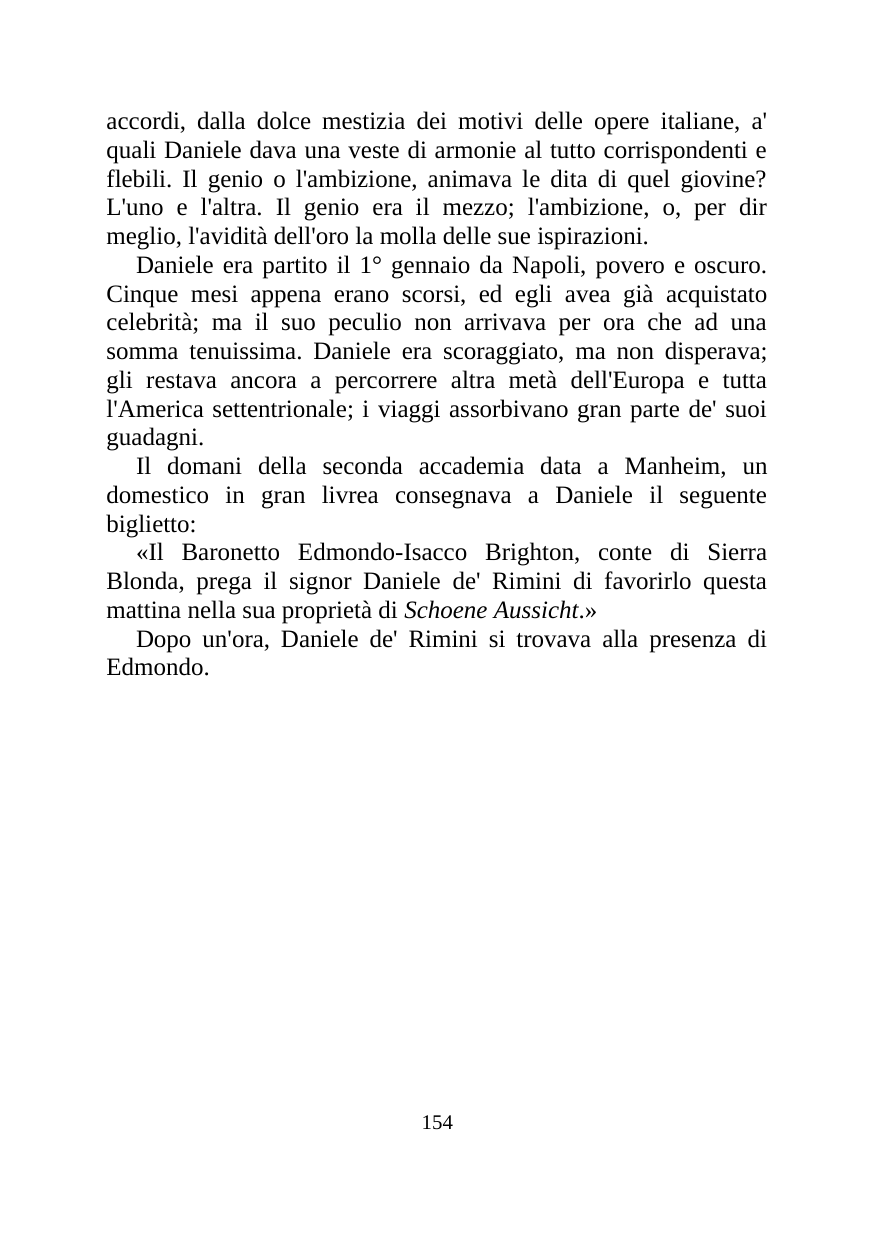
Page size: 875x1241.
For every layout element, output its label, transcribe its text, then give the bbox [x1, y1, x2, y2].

text accordi, dalla dolce mestizia dei motivi delle opere italiane, a' quali Daniele dava una veste di armonie al tutto corrispondenti e flebili. Il genio o l'ambizione, animava le dita di quel giovine? L'uno e l'altra. Il genio era il mezzo; l'ambizione, o, per dir meglio, l'avidità dell'oro la molla delle sue ispirazioni. [106, 106, 768, 250]
text Il domani della seconda accademia data a Manheim, un domestico in gran livrea consegnava a Daniele il seguente biglietto: [106, 451, 768, 537]
text Dopo un'ora, Daniele de' Rimini si trovava alla presenza di Edmondo. [106, 624, 768, 681]
text Daniele era partito il 1° gennaio da Napoli, povero e oscuro. Cinque mesi appena erano scorsi, ed egli avea già acquistato celebrità; ma il suo peculio non arrivava per ora che ad una somma tenuissima. Daniele era scoraggiato, ma non disperava; gli restava ancora a percorrere altra metà dell'Europa e tutta l'America settentrionale; i viaggi assorbivano gran parte de' suoi guadagni. [106, 250, 768, 451]
text «Il Baronetto Edmondo-Isacco Brighton, conte di Sierra Blonda, prega il signor Daniele de' Rimini di favorirlo questa mattina nella sua proprietà di Schoene Aussicht.» [106, 537, 768, 624]
